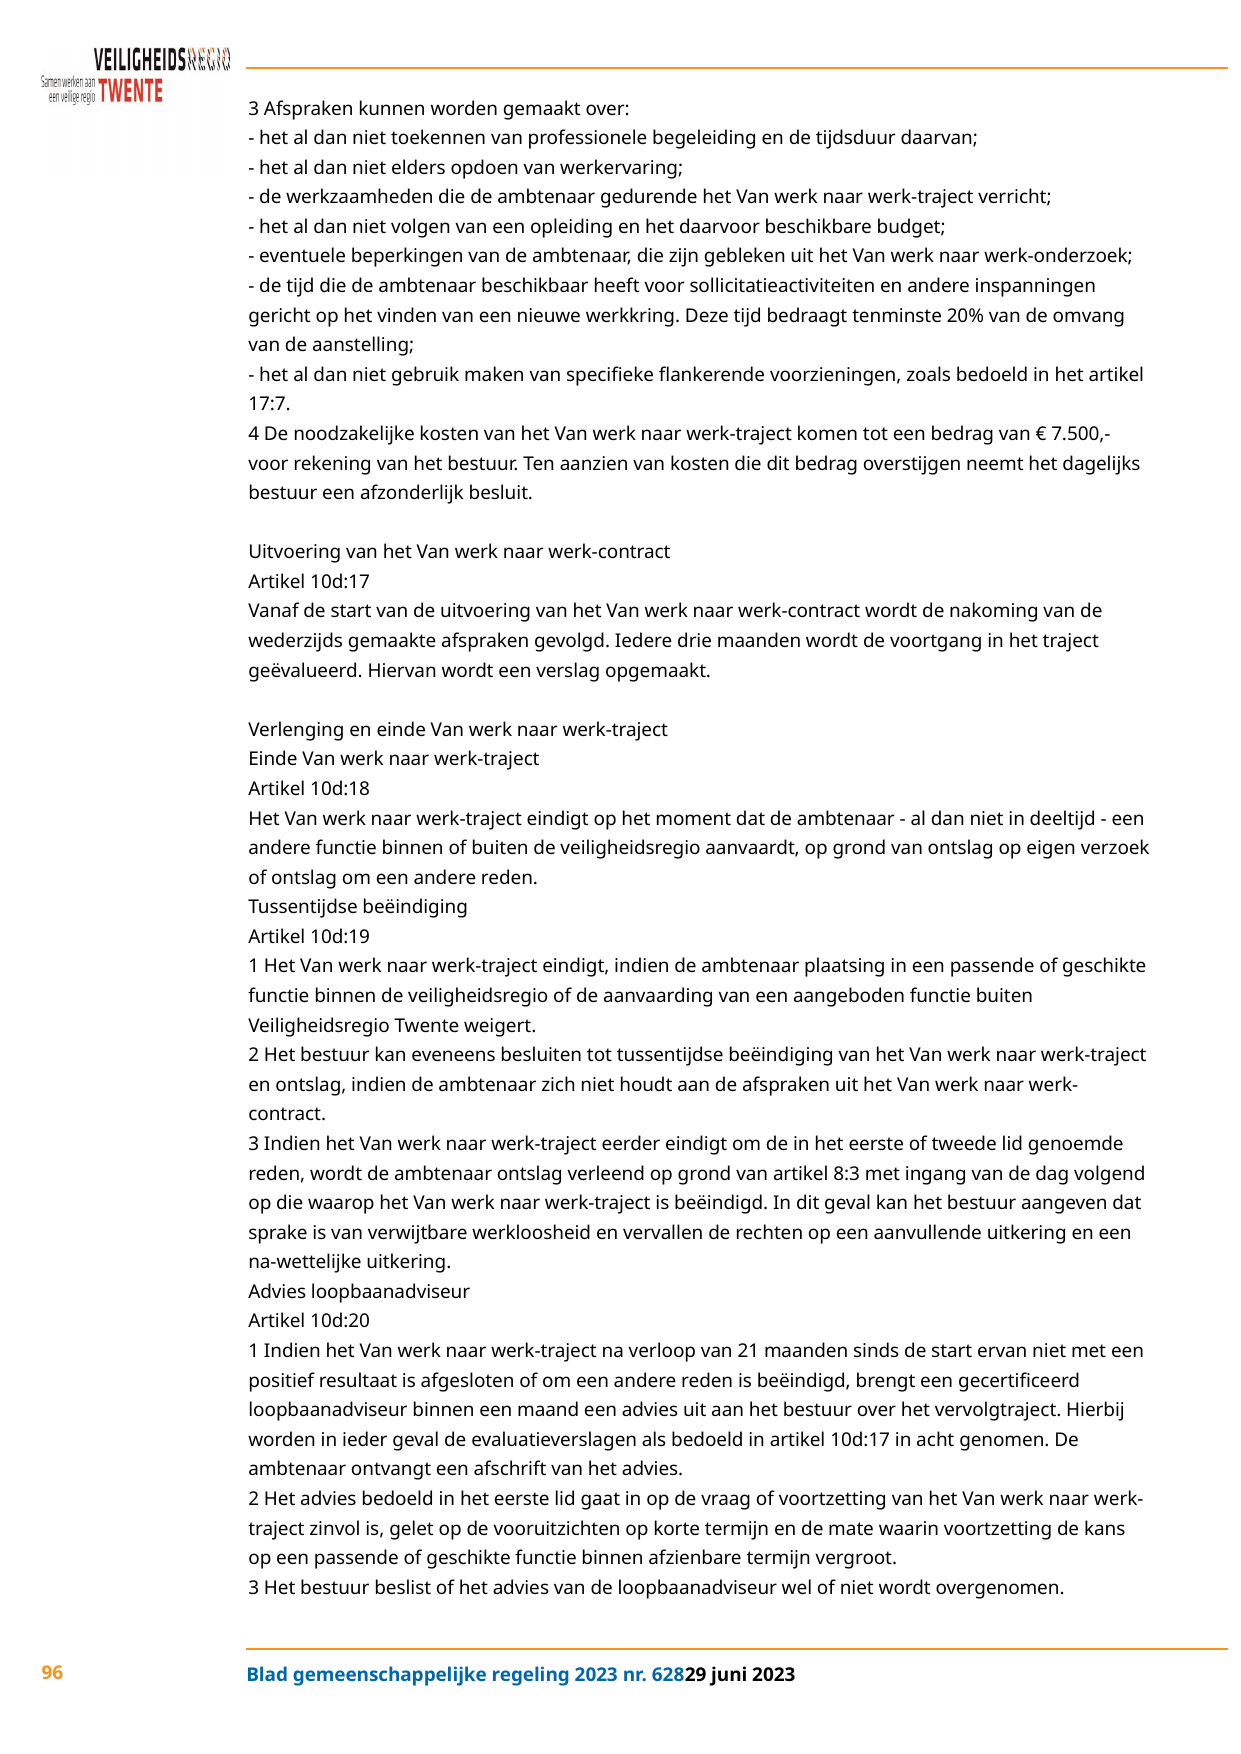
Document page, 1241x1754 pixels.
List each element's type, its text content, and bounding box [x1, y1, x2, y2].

text Advies loopbaanadviseur [248, 1278, 1152, 1304]
text Artikel 10d:20 [248, 1308, 1152, 1333]
text Vanaf de start van de uitvoering van het Van werk naar werk-contract wordt de nakoming van de wederzijds gemaakte afspraken gevolgd. Iedere drie maanden wordt de voortgang in het traject geëvalueerd. Hiervan wordt een verslag opgemaakt. [248, 598, 1152, 683]
text 3 Het bestuur beslist of het advies van de loopbaanadviseur wel of niet wordt overgenomen. [248, 1574, 1152, 1600]
picture [41, 47, 231, 172]
text Einde Van werk naar werk-traject [248, 746, 1152, 771]
text Uitvoering van het Van werk naar werk-contract [248, 538, 1152, 564]
text - het al dan niet toekennen van professionele begeleiding en de tijdsduur daarvan; [248, 124, 1152, 150]
text - het al dan niet gebruik maken van specifieke flankerende voorzieningen, zoals bedoeld in het artikel 17:7. [248, 361, 1152, 416]
text 3 Indien het Van werk naar werk-traject eerder eindigt om de in het eerste of tweede lid genoemde reden, wordt de ambtenaar ontslag verleend op grond van artikel 8:3 met ingang van de dag volgend op die waarop het Van werk naar werk-traject is beëindigd. In dit geval kan het bestuur aangeven dat sprake is van verwijtbare werkloosheid en vervallen de rechten op een aanvullende uitkering en een na-wettelijke uitkering. [248, 1130, 1152, 1274]
text 3 Afspraken kunnen worden gemaakt over: [248, 95, 1152, 121]
text Artikel 10d:17 [248, 568, 1152, 594]
text - het al dan niet volgen van een opleiding en het daarvoor beschikbare budget; [248, 213, 1152, 239]
text Het Van werk naar werk-traject eindigt op het moment dat de ambtenaar - al dan niet in deeltijd - een andere functie binnen of buiten de veiligheidsregio aanvaardt, op grond van ontslag op eigen verzoek of ontslag om een andere reden. [248, 805, 1152, 890]
text Artikel 10d:19 [248, 923, 1152, 949]
text 1 Indien het Van werk naar werk-traject na verloop van 21 maanden sinds de start ervan niet met een positief resultaat is afgesloten of om een andere reden is beëindigd, brengt een gecertificeerd loopbaanadviseur binnen een maand een advies uit aan het bestuur over het vervolgtraject. Hierbij worden in ieder geval de evaluatieverslagen als bedoeld in artikel 10d:17 in acht genomen. De ambtenaar ontvangt een afschrift van het advies. [248, 1337, 1152, 1481]
text - de tijd die de ambtenaar beschikbaar heeft voor sollicitatieactiviteiten en andere inspanningen gericht op het vinden van een nieuwe werkkring. Deze tijd bedraagt tenminste 20% van de omvang van de aanstelling; [248, 272, 1152, 357]
text Artikel 10d:18 [248, 775, 1152, 801]
text - de werkzaamheden die de ambtenaar gedurende het Van werk naar werk-traject verricht; [248, 183, 1152, 209]
text - eventuele beperkingen van de ambtenaar, die zijn gebleken uit het Van werk naar werk-onderzoek; [248, 243, 1152, 268]
text 2 Het bestuur kan eveneens besluiten tot tussentijdse beëindiging van het Van werk naar werk-traject en ontslag, indien de ambtenaar zich niet houdt aan de afspraken uit het Van werk naar werk-contract. [248, 1041, 1152, 1126]
text Tussentijdse beëindiging [248, 893, 1152, 919]
text - het al dan niet elders opdoen van werkervaring; [248, 154, 1152, 180]
text Verlenging en einde Van werk naar werk-traject [248, 716, 1152, 742]
text 4 De noodzakelijke kosten van het Van werk naar werk-traject komen tot een bedrag van € 7.500,- voor rekening van het bestuur. Ten aanzien van kosten die dit bedrag overstijgen neemt het dagelijks bestuur een afzonderlijk besluit. [248, 420, 1152, 505]
text 1 Het Van werk naar werk-traject eindigt, indien de ambtenaar plaatsing in een passende of geschikte functie binnen de veiligheidsregio of de aanvaarding van een aangeboden functie buiten Veiligheidsregio Twente weigert. [248, 953, 1152, 1038]
text 2 Het advies bedoeld in het eerste lid gaat in op de vraag of voortzetting van het Van werk naar werk-traject zinvol is, gelet op de vooruitzichten op korte termijn en de mate waarin voortzetting de kans op een passende of geschikte functie binnen afzienbare termijn vergroot. [248, 1485, 1152, 1570]
